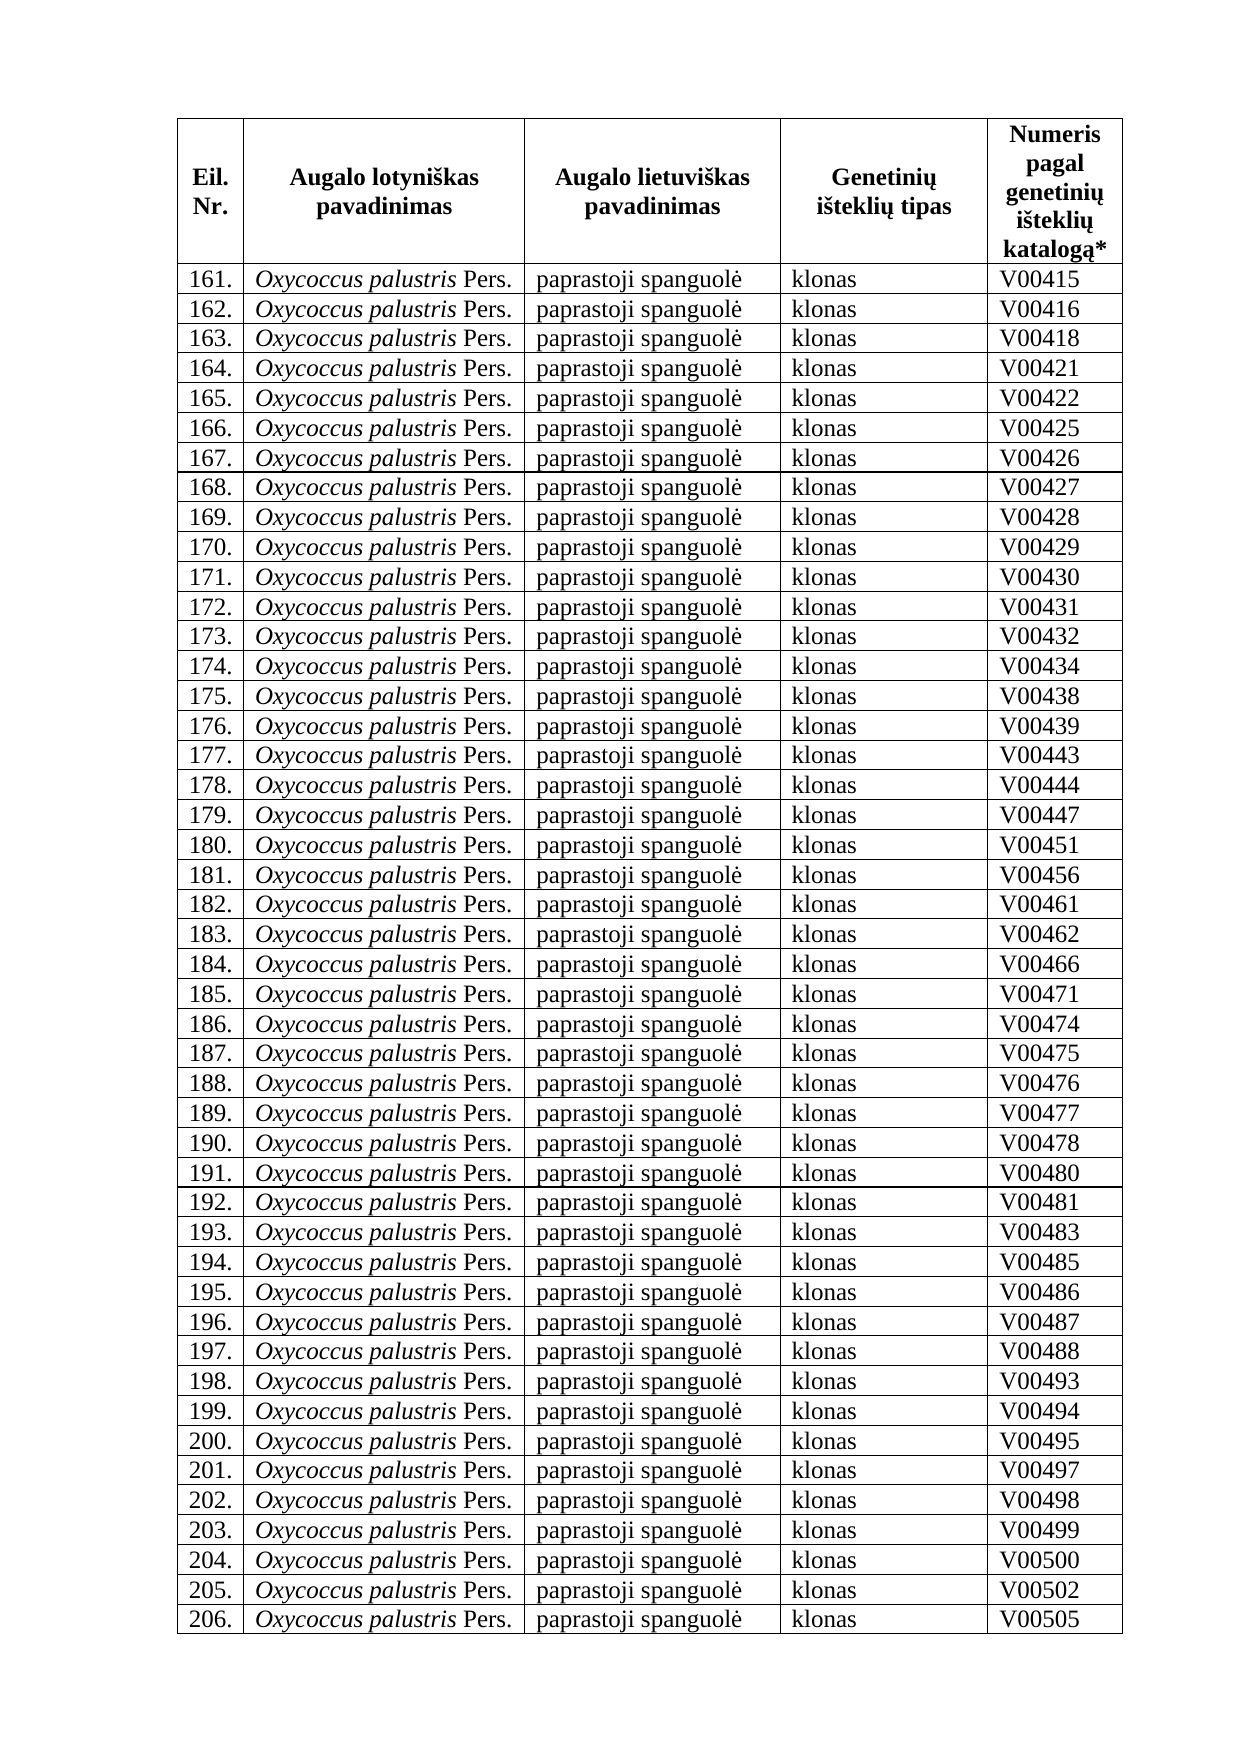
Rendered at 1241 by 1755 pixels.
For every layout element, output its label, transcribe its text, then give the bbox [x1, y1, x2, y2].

table_cell Oxycoccus palustris Pers. [244, 800, 524, 829]
table_cell 174. [178, 651, 243, 680]
table_cell 164. [178, 353, 243, 382]
table_cell paprastoji spanguolė [525, 711, 780, 739]
table_cell 169. [178, 502, 243, 531]
table_cell klonas [781, 1039, 987, 1067]
table_cell paprastoji spanguolė [525, 502, 780, 531]
table_cell V00499 [988, 1515, 1122, 1544]
table_cell V00495 [988, 1426, 1122, 1454]
table_cell V00430 [988, 562, 1122, 591]
table_cell paprastoji spanguolė [525, 1366, 780, 1395]
table_cell paprastoji spanguolė [525, 741, 780, 769]
table_cell Oxycoccus palustris Pers. [244, 711, 524, 739]
table_cell klonas [781, 1456, 987, 1484]
table_cell 181. [178, 860, 243, 888]
table_cell Oxycoccus palustris Pers. [244, 1009, 524, 1037]
table_cell Oxycoccus palustris Pers. [244, 770, 524, 799]
table_cell 176. [178, 711, 243, 739]
table_cell klonas [781, 443, 987, 471]
table_cell V00502 [988, 1575, 1122, 1603]
table_cell V00428 [988, 502, 1122, 531]
table_cell V00498 [988, 1485, 1122, 1514]
table_cell V00486 [988, 1277, 1122, 1306]
table_cell 182. [178, 890, 243, 918]
table_cell paprastoji spanguolė [525, 353, 780, 382]
table_cell klonas [781, 1188, 987, 1216]
table_cell paprastoji spanguolė [525, 1217, 780, 1246]
table_cell Oxycoccus palustris Pers. [244, 413, 524, 442]
table_cell klonas [781, 830, 987, 859]
table_cell klonas [781, 741, 987, 769]
table_cell paprastoji spanguolė [525, 1396, 780, 1425]
table_cell klonas [781, 383, 987, 412]
table_cell V00466 [988, 949, 1122, 978]
table_header Augalo lietuviškas pavadinimas [525, 119, 780, 263]
table_cell Oxycoccus palustris Pers. [244, 621, 524, 650]
table_cell Oxycoccus palustris Pers. [244, 681, 524, 710]
table_cell Oxycoccus palustris Pers. [244, 502, 524, 531]
table_cell Oxycoccus palustris Pers. [244, 1515, 524, 1544]
table_cell Oxycoccus palustris Pers. [244, 1128, 524, 1157]
table_cell 165. [178, 383, 243, 412]
table_header Numeris pagal genetinių išteklių katalogą* [988, 119, 1122, 263]
table_cell paprastoji spanguolė [525, 1485, 780, 1514]
table_cell Oxycoccus palustris Pers. [244, 473, 524, 501]
table_cell V00480 [988, 1158, 1122, 1186]
table_cell paprastoji spanguolė [525, 264, 780, 293]
table_cell Oxycoccus palustris Pers. [244, 592, 524, 620]
table_cell 187. [178, 1039, 243, 1067]
table_cell Oxycoccus palustris Pers. [244, 324, 524, 352]
table_cell Oxycoccus palustris Pers. [244, 562, 524, 591]
table_cell V00497 [988, 1456, 1122, 1484]
table_cell V00456 [988, 860, 1122, 888]
table_cell Oxycoccus palustris Pers. [244, 1158, 524, 1186]
table_cell Oxycoccus palustris Pers. [244, 1039, 524, 1067]
table_cell paprastoji spanguolė [525, 949, 780, 978]
table_cell 191. [178, 1158, 243, 1186]
table_cell 163. [178, 324, 243, 352]
table_cell klonas [781, 1247, 987, 1276]
table_cell 199. [178, 1396, 243, 1425]
table_cell V00429 [988, 532, 1122, 561]
table_cell V00451 [988, 830, 1122, 859]
table_cell klonas [781, 1277, 987, 1306]
table_cell paprastoji spanguolė [525, 681, 780, 710]
table_cell Oxycoccus palustris Pers. [244, 1277, 524, 1306]
table_cell paprastoji spanguolė [525, 1426, 780, 1454]
table_cell paprastoji spanguolė [525, 1277, 780, 1306]
table_cell klonas [781, 562, 987, 591]
table_cell klonas [781, 1485, 987, 1514]
table_cell V00418 [988, 324, 1122, 352]
table_cell Oxycoccus palustris Pers. [244, 1098, 524, 1127]
table_cell V00439 [988, 711, 1122, 739]
table_cell 189. [178, 1098, 243, 1127]
table_cell 180. [178, 830, 243, 859]
table_cell 167. [178, 443, 243, 471]
table_cell Oxycoccus palustris Pers. [244, 1575, 524, 1603]
table_cell paprastoji spanguolė [525, 860, 780, 888]
table_cell klonas [781, 919, 987, 948]
table_cell 192. [178, 1188, 243, 1216]
table_cell V00476 [988, 1068, 1122, 1097]
table_cell klonas [781, 1217, 987, 1246]
table_cell paprastoji spanguolė [525, 443, 780, 471]
table_cell 171. [178, 562, 243, 591]
table_cell klonas [781, 949, 987, 978]
table_cell paprastoji spanguolė [525, 1545, 780, 1574]
table_cell klonas [781, 1098, 987, 1127]
table_cell klonas [781, 1009, 987, 1037]
table_cell 201. [178, 1456, 243, 1484]
table_cell paprastoji spanguolė [525, 1456, 780, 1484]
table_cell 185. [178, 979, 243, 1008]
table_cell paprastoji spanguolė [525, 1128, 780, 1157]
table_cell paprastoji spanguolė [525, 919, 780, 948]
table_cell 188. [178, 1068, 243, 1097]
table_cell paprastoji spanguolė [525, 979, 780, 1008]
table_cell V00427 [988, 473, 1122, 501]
table_cell V00505 [988, 1605, 1122, 1633]
table_cell 183. [178, 919, 243, 948]
table_cell paprastoji spanguolė [525, 1009, 780, 1037]
table_cell 175. [178, 681, 243, 710]
table_cell paprastoji spanguolė [525, 473, 780, 501]
table_cell klonas [781, 711, 987, 739]
table_cell 206. [178, 1605, 243, 1633]
table_cell paprastoji spanguolė [525, 770, 780, 799]
table_cell Oxycoccus palustris Pers. [244, 1336, 524, 1365]
table_cell Oxycoccus palustris Pers. [244, 1396, 524, 1425]
table_cell klonas [781, 1366, 987, 1395]
table_cell klonas [781, 800, 987, 829]
table_cell Oxycoccus palustris Pers. [244, 1545, 524, 1574]
table_cell klonas [781, 502, 987, 531]
table_cell klonas [781, 592, 987, 620]
table_cell Oxycoccus palustris Pers. [244, 1456, 524, 1484]
table_cell 173. [178, 621, 243, 650]
table_cell Oxycoccus palustris Pers. [244, 949, 524, 978]
table_cell Oxycoccus palustris Pers. [244, 1247, 524, 1276]
table_cell paprastoji spanguolė [525, 651, 780, 680]
table_cell V00481 [988, 1188, 1122, 1216]
table_cell klonas [781, 1515, 987, 1544]
table_cell V00487 [988, 1307, 1122, 1335]
table_cell Oxycoccus palustris Pers. [244, 1426, 524, 1454]
table_cell klonas [781, 770, 987, 799]
table_cell Oxycoccus palustris Pers. [244, 651, 524, 680]
table_cell klonas [781, 1068, 987, 1097]
table_cell Oxycoccus palustris Pers. [244, 383, 524, 412]
table_cell Oxycoccus palustris Pers. [244, 443, 524, 471]
table_cell klonas [781, 890, 987, 918]
table_cell 177. [178, 741, 243, 769]
table_cell Oxycoccus palustris Pers. [244, 294, 524, 322]
table_cell 196. [178, 1307, 243, 1335]
table_cell paprastoji spanguolė [525, 1158, 780, 1186]
table_cell Oxycoccus palustris Pers. [244, 532, 524, 561]
table_cell 193. [178, 1217, 243, 1246]
table_cell paprastoji spanguolė [525, 1605, 780, 1633]
table_cell 168. [178, 473, 243, 501]
table_cell 190. [178, 1128, 243, 1157]
table_cell V00434 [988, 651, 1122, 680]
table_cell Oxycoccus palustris Pers. [244, 1485, 524, 1514]
table_cell 161. [178, 264, 243, 293]
table_cell klonas [781, 532, 987, 561]
table_cell klonas [781, 413, 987, 442]
table_cell 195. [178, 1277, 243, 1306]
table_cell V00431 [988, 592, 1122, 620]
table_cell paprastoji spanguolė [525, 592, 780, 620]
table_header Genetinių išteklių tipas [781, 119, 987, 263]
table_cell klonas [781, 1575, 987, 1603]
table_cell paprastoji spanguolė [525, 294, 780, 322]
table_cell klonas [781, 860, 987, 888]
table_cell klonas [781, 621, 987, 650]
table_cell klonas [781, 1605, 987, 1633]
table_cell Oxycoccus palustris Pers. [244, 1068, 524, 1097]
table_cell 172. [178, 592, 243, 620]
table_cell V00461 [988, 890, 1122, 918]
table_cell klonas [781, 1336, 987, 1365]
table_cell Oxycoccus palustris Pers. [244, 830, 524, 859]
table_cell klonas [781, 1307, 987, 1335]
table_cell V00432 [988, 621, 1122, 650]
table_cell 162. [178, 294, 243, 322]
table_cell paprastoji spanguolė [525, 562, 780, 591]
table_cell V00444 [988, 770, 1122, 799]
table_cell 179. [178, 800, 243, 829]
table_cell V00422 [988, 383, 1122, 412]
table_cell paprastoji spanguolė [525, 890, 780, 918]
table_cell 170. [178, 532, 243, 561]
table_cell 203. [178, 1515, 243, 1544]
table_cell V00474 [988, 1009, 1122, 1037]
table_cell 194. [178, 1247, 243, 1276]
table_cell V00438 [988, 681, 1122, 710]
table_cell klonas [781, 1128, 987, 1157]
table_cell Oxycoccus palustris Pers. [244, 1307, 524, 1335]
table_cell V00500 [988, 1545, 1122, 1574]
table_cell V00415 [988, 264, 1122, 293]
table_cell 198. [178, 1366, 243, 1395]
table_cell V00493 [988, 1366, 1122, 1395]
table_cell Oxycoccus palustris Pers. [244, 353, 524, 382]
table_cell paprastoji spanguolė [525, 1307, 780, 1335]
table_header Augalo lotyniškas pavadinimas [244, 119, 524, 263]
table_cell Oxycoccus palustris Pers. [244, 890, 524, 918]
table_cell klonas [781, 264, 987, 293]
table_cell V00425 [988, 413, 1122, 442]
table_cell 178. [178, 770, 243, 799]
table_cell 200. [178, 1426, 243, 1454]
table_cell paprastoji spanguolė [525, 324, 780, 352]
table_cell klonas [781, 651, 987, 680]
table_cell V00475 [988, 1039, 1122, 1067]
table_cell klonas [781, 1545, 987, 1574]
table_cell Oxycoccus palustris Pers. [244, 1366, 524, 1395]
table_cell paprastoji spanguolė [525, 383, 780, 412]
table_cell 204. [178, 1545, 243, 1574]
table_cell paprastoji spanguolė [525, 1039, 780, 1067]
table_cell paprastoji spanguolė [525, 1188, 780, 1216]
table_cell 205. [178, 1575, 243, 1603]
table_cell V00485 [988, 1247, 1122, 1276]
table_cell 186. [178, 1009, 243, 1037]
table_cell klonas [781, 294, 987, 322]
table_cell klonas [781, 1396, 987, 1425]
table_cell V00421 [988, 353, 1122, 382]
table_cell klonas [781, 1158, 987, 1186]
table_cell klonas [781, 353, 987, 382]
table_cell paprastoji spanguolė [525, 413, 780, 442]
table_cell V00477 [988, 1098, 1122, 1127]
table_cell Oxycoccus palustris Pers. [244, 1605, 524, 1633]
table_cell paprastoji spanguolė [525, 800, 780, 829]
table_cell V00478 [988, 1128, 1122, 1157]
table_cell paprastoji spanguolė [525, 1336, 780, 1365]
table_cell 166. [178, 413, 243, 442]
table_cell Oxycoccus palustris Pers. [244, 1217, 524, 1246]
table_cell Oxycoccus palustris Pers. [244, 979, 524, 1008]
table_cell paprastoji spanguolė [525, 1575, 780, 1603]
table_cell paprastoji spanguolė [525, 1515, 780, 1544]
table_cell paprastoji spanguolė [525, 621, 780, 650]
table_cell paprastoji spanguolė [525, 1098, 780, 1127]
table_cell V00416 [988, 294, 1122, 322]
table_cell klonas [781, 324, 987, 352]
table_cell paprastoji spanguolė [525, 532, 780, 561]
table_cell klonas [781, 681, 987, 710]
table_cell 202. [178, 1485, 243, 1514]
table_cell klonas [781, 1426, 987, 1454]
table_cell V00483 [988, 1217, 1122, 1246]
table_cell V00494 [988, 1396, 1122, 1425]
table_cell V00488 [988, 1336, 1122, 1365]
table_cell Oxycoccus palustris Pers. [244, 264, 524, 293]
table_cell V00426 [988, 443, 1122, 471]
table_cell V00471 [988, 979, 1122, 1008]
table_cell Oxycoccus palustris Pers. [244, 919, 524, 948]
table_header Eil. Nr. [178, 119, 243, 263]
table_cell paprastoji spanguolė [525, 1068, 780, 1097]
table_cell V00462 [988, 919, 1122, 948]
table_cell 197. [178, 1336, 243, 1365]
table_cell Oxycoccus palustris Pers. [244, 1188, 524, 1216]
table_cell paprastoji spanguolė [525, 830, 780, 859]
table_cell 184. [178, 949, 243, 978]
table_cell paprastoji spanguolė [525, 1247, 780, 1276]
table_cell Oxycoccus palustris Pers. [244, 741, 524, 769]
table_cell V00443 [988, 741, 1122, 769]
table_cell Oxycoccus palustris Pers. [244, 860, 524, 888]
table_cell V00447 [988, 800, 1122, 829]
table_cell klonas [781, 473, 987, 501]
table_cell klonas [781, 979, 987, 1008]
